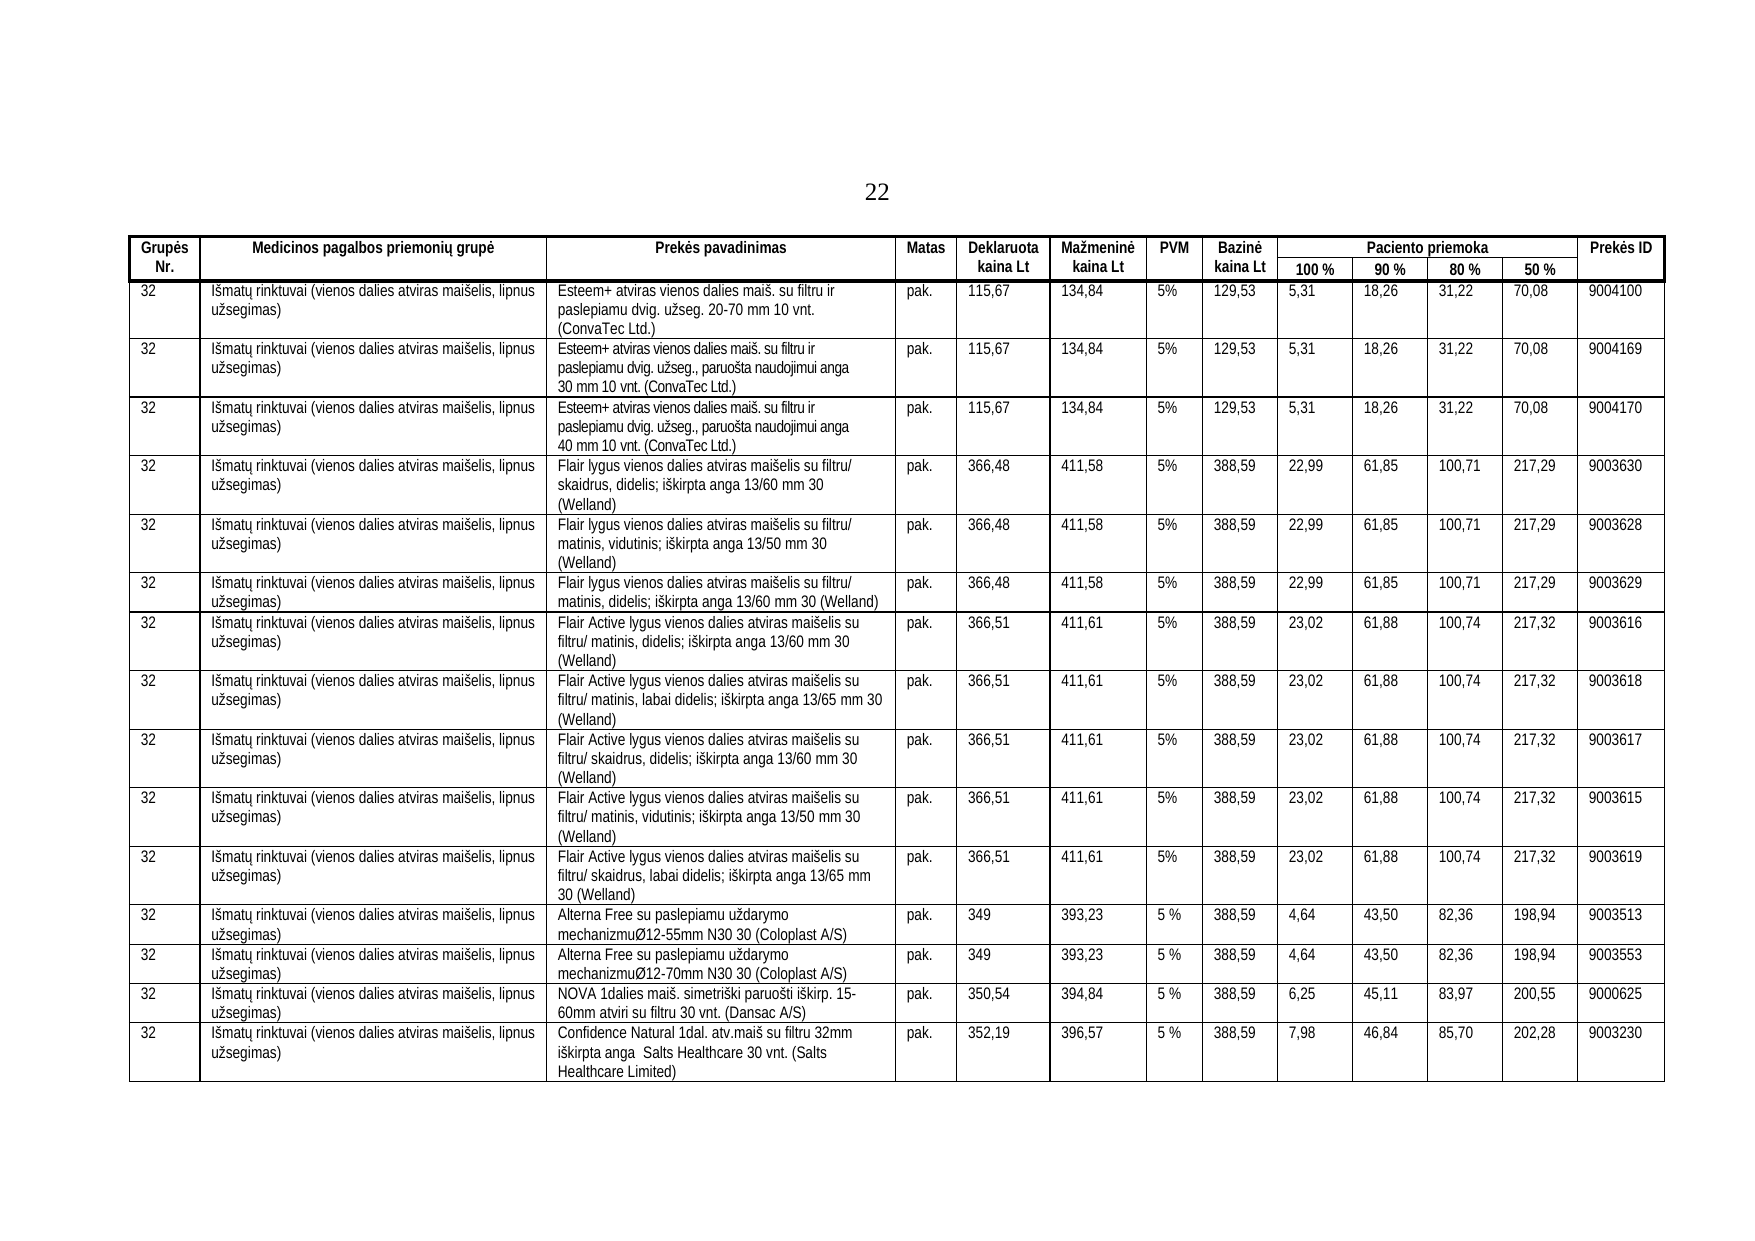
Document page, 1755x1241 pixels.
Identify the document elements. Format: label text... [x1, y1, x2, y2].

table_cell pak. [896, 905, 956, 943]
table_cell 411,58 [1051, 515, 1146, 572]
table_cell 411,61 [1051, 730, 1146, 787]
table_cell 200,55 [1503, 984, 1577, 1022]
table_cell Flair Active lygus vienos dalies atviras maišelis su filtru/ matinis, didelis; iškirpta anga 13/60 mm 30 (Welland) [547, 613, 895, 670]
table_cell Išmatų rinktuvai (vienos dalies atviras maišelis, lipnus užsegimas) [201, 730, 546, 787]
table_cell 100,74 [1428, 730, 1502, 787]
table_header Matas [896, 238, 956, 279]
table_cell 5,31 [1278, 398, 1352, 455]
table_cell 5 % [1147, 984, 1202, 1022]
table_cell 5% [1147, 456, 1202, 513]
table_cell 366,51 [957, 730, 1049, 787]
table_cell 9003630 [1578, 456, 1664, 513]
table_cell Esteem+ atviras vienos dalies maiš. su filtru ir paslepiamu dvig. užseg. 20-70 mm 10 vnt. (ConvaTec Ltd.) [547, 283, 895, 338]
table_cell 31,22 [1428, 283, 1502, 338]
table_cell 83,97 [1428, 984, 1502, 1022]
table_cell 411,58 [1051, 456, 1146, 513]
table_cell pak. [896, 730, 956, 787]
table_cell 129,53 [1203, 398, 1277, 455]
table_cell 7,98 [1278, 1023, 1352, 1081]
table_cell 217,32 [1503, 788, 1577, 846]
table_cell 366,51 [957, 788, 1049, 846]
table_cell 411,61 [1051, 788, 1146, 846]
table_cell Alterna Free su paslepiamu uždarymo mechanizmuØ12-70mm N30 30 (Coloplast A/S) [547, 945, 895, 983]
table_cell Flair Active lygus vienos dalies atviras maišelis su filtru/ matinis, vidutinis; iškirpta anga 13/50 mm 30 (Welland) [547, 788, 895, 846]
table_cell Išmatų rinktuvai (vienos dalies atviras maišelis, lipnus užsegimas) [201, 283, 546, 338]
table_cell pak. [896, 945, 956, 983]
table_cell 217,29 [1503, 456, 1577, 513]
table_cell 9003616 [1578, 613, 1664, 670]
table_cell 388,59 [1203, 1023, 1277, 1081]
table_cell 396,57 [1051, 1023, 1146, 1081]
table_cell 411,61 [1051, 847, 1146, 904]
table_cell 61,88 [1353, 613, 1427, 670]
table_cell 115,67 [957, 339, 1049, 396]
table_cell 411,61 [1051, 671, 1146, 728]
table_header Prekės ID [1578, 238, 1663, 279]
table_cell 5 % [1147, 905, 1202, 943]
table_cell 22,99 [1278, 573, 1352, 611]
table_cell 100,71 [1428, 456, 1502, 513]
table_cell 388,59 [1203, 984, 1277, 1022]
table_cell 50 % [1503, 258, 1577, 279]
table_cell 217,32 [1503, 847, 1577, 904]
table_cell 61,88 [1353, 671, 1427, 728]
table_cell Išmatų rinktuvai (vienos dalies atviras maišelis, lipnus užsegimas) [201, 984, 546, 1022]
table_cell 61,85 [1353, 573, 1427, 611]
table_cell 9003617 [1578, 730, 1664, 787]
table_cell 5 % [1147, 1023, 1202, 1081]
table_cell 22,99 [1278, 515, 1352, 572]
table_cell 18,26 [1353, 283, 1427, 338]
table_cell 388,59 [1203, 573, 1277, 611]
table_cell 70,08 [1503, 339, 1577, 396]
table_cell Išmatų rinktuvai (vienos dalies atviras maišelis, lipnus užsegimas) [201, 573, 546, 611]
table_cell 217,29 [1503, 573, 1577, 611]
table_cell 82,36 [1428, 945, 1502, 983]
table_cell 61,88 [1353, 788, 1427, 846]
table_cell 115,67 [957, 398, 1049, 455]
table_cell 9004100 [1578, 283, 1664, 338]
table_cell 9004170 [1578, 398, 1664, 455]
table_cell 388,59 [1203, 613, 1277, 670]
table_cell Išmatų rinktuvai (vienos dalies atviras maišelis, lipnus užsegimas) [201, 515, 546, 572]
table_cell 100,74 [1428, 788, 1502, 846]
table_cell pak. [896, 847, 956, 904]
table_cell 46,84 [1353, 1023, 1427, 1081]
table_cell 217,29 [1503, 515, 1577, 572]
table_cell 5,31 [1278, 339, 1352, 396]
table_cell 393,23 [1051, 905, 1146, 943]
table_header Prekės pavadinimas [547, 238, 895, 279]
table_cell 70,08 [1503, 283, 1577, 338]
table_cell 134,84 [1051, 339, 1146, 396]
table_cell 5% [1147, 515, 1202, 572]
table_cell 32 [130, 671, 199, 728]
table_cell 61,85 [1353, 456, 1427, 513]
table_cell 32 [130, 515, 199, 572]
table_cell 22,99 [1278, 456, 1352, 513]
table_header Mažmeninė kaina Lt [1051, 238, 1146, 279]
table_cell 388,59 [1203, 515, 1277, 572]
table_cell 100,74 [1428, 671, 1502, 728]
table_cell 32 [130, 283, 199, 338]
table_cell 6,25 [1278, 984, 1352, 1022]
table_cell 388,59 [1203, 730, 1277, 787]
table_header Paciento priemoka [1278, 238, 1577, 257]
table_cell 32 [130, 984, 199, 1022]
table_cell 31,22 [1428, 339, 1502, 396]
table_header PVM [1147, 238, 1202, 279]
table_cell 43,50 [1353, 905, 1427, 943]
table_cell 4,64 [1278, 945, 1352, 983]
table_cell 4,64 [1278, 905, 1352, 943]
table_cell Flair lygus vienos dalies atviras maišelis su filtru/ matinis, vidutinis; iškirpta anga 13/50 mm 30 (Welland) [547, 515, 895, 572]
table_cell 32 [130, 905, 199, 943]
table_cell 32 [130, 613, 199, 670]
table_cell Išmatų rinktuvai (vienos dalies atviras maišelis, lipnus užsegimas) [201, 398, 546, 455]
table_cell 32 [130, 398, 199, 455]
table_cell pak. [896, 456, 956, 513]
table_cell 5% [1147, 671, 1202, 728]
table_cell 61,88 [1353, 730, 1427, 787]
table_cell pak. [896, 398, 956, 455]
table_cell 23,02 [1278, 730, 1352, 787]
table_cell 45,11 [1353, 984, 1427, 1022]
table_cell Flair lygus vienos dalies atviras maišelis su filtru/ skaidrus, didelis; iškirpta anga 13/60 mm 30 (Welland) [547, 456, 895, 513]
table_cell 32 [130, 339, 199, 396]
table_cell 80 % [1428, 258, 1502, 279]
table_cell pak. [896, 573, 956, 611]
table_cell pak. [896, 1023, 956, 1081]
table_cell 134,84 [1051, 283, 1146, 338]
table_cell 100,74 [1428, 847, 1502, 904]
table_cell Flair Active lygus vienos dalies atviras maišelis su filtru/ matinis, labai didelis; iškirpta anga 13/65 mm 30 (Welland) [547, 671, 895, 728]
table_cell Flair Active lygus vienos dalies atviras maišelis su filtru/ skaidrus, didelis; iškirpta anga 13/60 mm 30 (Welland) [547, 730, 895, 787]
table_cell 115,67 [957, 283, 1049, 338]
table_cell pak. [896, 283, 956, 338]
table_cell 9003619 [1578, 847, 1664, 904]
table_cell 9004169 [1578, 339, 1664, 396]
table_cell 32 [130, 1023, 199, 1081]
table_cell 217,32 [1503, 613, 1577, 670]
table_cell 388,59 [1203, 456, 1277, 513]
table_cell 31,22 [1428, 398, 1502, 455]
table_cell 129,53 [1203, 339, 1277, 396]
table_cell 388,59 [1203, 788, 1277, 846]
table_cell 411,61 [1051, 613, 1146, 670]
table_header Deklaruota kaina Lt [957, 238, 1049, 279]
table_cell 32 [130, 573, 199, 611]
table_cell 366,51 [957, 847, 1049, 904]
table_cell 388,59 [1203, 671, 1277, 728]
table_cell Esteem+ atviras vienos dalies maiš. su filtru ir paslepiamu dvig. užseg., paruošta naudojimui anga 30 mm 10 vnt. (ConvaTec Ltd.) [547, 339, 895, 396]
table_cell pak. [896, 515, 956, 572]
table_cell Išmatų rinktuvai (vienos dalies atviras maišelis, lipnus užsegimas) [201, 1023, 546, 1081]
table_cell 5% [1147, 730, 1202, 787]
table_cell pak. [896, 613, 956, 670]
table_cell 366,51 [957, 613, 1049, 670]
table_cell pak. [896, 339, 956, 396]
table_cell 9003629 [1578, 573, 1664, 611]
table_cell 388,59 [1203, 905, 1277, 943]
table_cell 5% [1147, 398, 1202, 455]
table_cell 18,26 [1353, 339, 1427, 396]
table_cell 61,85 [1353, 515, 1427, 572]
table_cell 5 % [1147, 945, 1202, 983]
table_cell 217,32 [1503, 730, 1577, 787]
table_cell 5% [1147, 847, 1202, 904]
table_cell Alterna Free su paslepiamu uždarymo mechanizmuØ12-55mm N30 30 (Coloplast A/S) [547, 905, 895, 943]
table_cell 349 [957, 945, 1049, 983]
table_cell 32 [130, 788, 199, 846]
table_cell 5% [1147, 573, 1202, 611]
table_cell 9003513 [1578, 905, 1664, 943]
table_cell 9003618 [1578, 671, 1664, 728]
table_cell 202,28 [1503, 1023, 1577, 1081]
table_cell 43,50 [1353, 945, 1427, 983]
table_cell 134,84 [1051, 398, 1146, 455]
table_cell 32 [130, 945, 199, 983]
table_cell 5% [1147, 788, 1202, 846]
table_cell Išmatų rinktuvai (vienos dalies atviras maišelis, lipnus užsegimas) [201, 847, 546, 904]
table_cell 366,51 [957, 671, 1049, 728]
table_cell 23,02 [1278, 847, 1352, 904]
table_cell 388,59 [1203, 945, 1277, 983]
table_cell 5% [1147, 339, 1202, 396]
table_cell Išmatų rinktuvai (vienos dalies atviras maišelis, lipnus užsegimas) [201, 339, 546, 396]
table_cell NOVA 1dalies maiš. simetriški paruošti iškirp. 15-60mm atviri su filtru 30 vnt. (Dansac A/S) [547, 984, 895, 1022]
table_cell 23,02 [1278, 788, 1352, 846]
table_header Grupės Nr. [131, 238, 199, 279]
table_cell pak. [896, 788, 956, 846]
table_cell 352,19 [957, 1023, 1049, 1081]
table_cell 23,02 [1278, 671, 1352, 728]
table_cell 393,23 [1051, 945, 1146, 983]
table_cell Išmatų rinktuvai (vienos dalies atviras maišelis, lipnus užsegimas) [201, 945, 546, 983]
table_cell 9003615 [1578, 788, 1664, 846]
table_cell 32 [130, 456, 199, 513]
table_cell Esteem+ atviras vienos dalies maiš. su filtru ir paslepiamu dvig. užseg., paruošta naudojimui anga 40 mm 10 vnt. (ConvaTec Ltd.) [547, 398, 895, 455]
table_cell pak. [896, 671, 956, 728]
table_cell 5% [1147, 283, 1202, 338]
table_cell 100 % [1278, 258, 1352, 279]
table_cell Išmatų rinktuvai (vienos dalies atviras maišelis, lipnus užsegimas) [201, 671, 546, 728]
table_cell Išmatų rinktuvai (vienos dalies atviras maišelis, lipnus užsegimas) [201, 456, 546, 513]
table_cell 70,08 [1503, 398, 1577, 455]
table_cell 350,54 [957, 984, 1049, 1022]
table_cell Išmatų rinktuvai (vienos dalies atviras maišelis, lipnus užsegimas) [201, 788, 546, 846]
table_cell 100,71 [1428, 573, 1502, 611]
table_cell 100,71 [1428, 515, 1502, 572]
table_cell 5,31 [1278, 283, 1352, 338]
table_cell 366,48 [957, 456, 1049, 513]
table_cell Išmatų rinktuvai (vienos dalies atviras maišelis, lipnus užsegimas) [201, 905, 546, 943]
table_cell 82,36 [1428, 905, 1502, 943]
table_cell 366,48 [957, 573, 1049, 611]
table_cell 411,58 [1051, 573, 1146, 611]
table_cell pak. [896, 984, 956, 1022]
table_header Medicinos pagalbos priemonių grupė [201, 238, 546, 279]
table_cell 129,53 [1203, 283, 1277, 338]
table_cell 5% [1147, 613, 1202, 670]
table_cell 349 [957, 905, 1049, 943]
table_cell Flair Active lygus vienos dalies atviras maišelis su filtru/ skaidrus, labai didelis; iškirpta anga 13/65 mm 30 (Welland) [547, 847, 895, 904]
table_cell 90 % [1353, 258, 1427, 279]
table_cell 23,02 [1278, 613, 1352, 670]
table_cell 217,32 [1503, 671, 1577, 728]
table_cell 61,88 [1353, 847, 1427, 904]
table_cell 100,74 [1428, 613, 1502, 670]
table_cell Confidence Natural 1dal. atv.maiš su filtru 32mm iškirpta anga Salts Healthcare 30 vnt. (Salts Healthcare Limited) [547, 1023, 895, 1081]
table_cell 32 [130, 730, 199, 787]
table_cell 198,94 [1503, 905, 1577, 943]
table_cell 198,94 [1503, 945, 1577, 983]
table_cell 32 [130, 847, 199, 904]
table_cell Išmatų rinktuvai (vienos dalies atviras maišelis, lipnus užsegimas) [201, 613, 546, 670]
table_cell 366,48 [957, 515, 1049, 572]
table_cell 394,84 [1051, 984, 1146, 1022]
table_cell 9003553 [1578, 945, 1664, 983]
table_header Bazinė kaina Lt [1203, 238, 1277, 279]
table_cell Flair lygus vienos dalies atviras maišelis su filtru/ matinis, didelis; iškirpta anga 13/60 mm 30 (Welland) [547, 573, 895, 611]
table_cell 388,59 [1203, 847, 1277, 904]
table_cell 9003628 [1578, 515, 1664, 572]
table_cell 85,70 [1428, 1023, 1502, 1081]
table_cell 9000625 [1578, 984, 1664, 1022]
table_cell 9003230 [1578, 1023, 1664, 1081]
table_cell 18,26 [1353, 398, 1427, 455]
